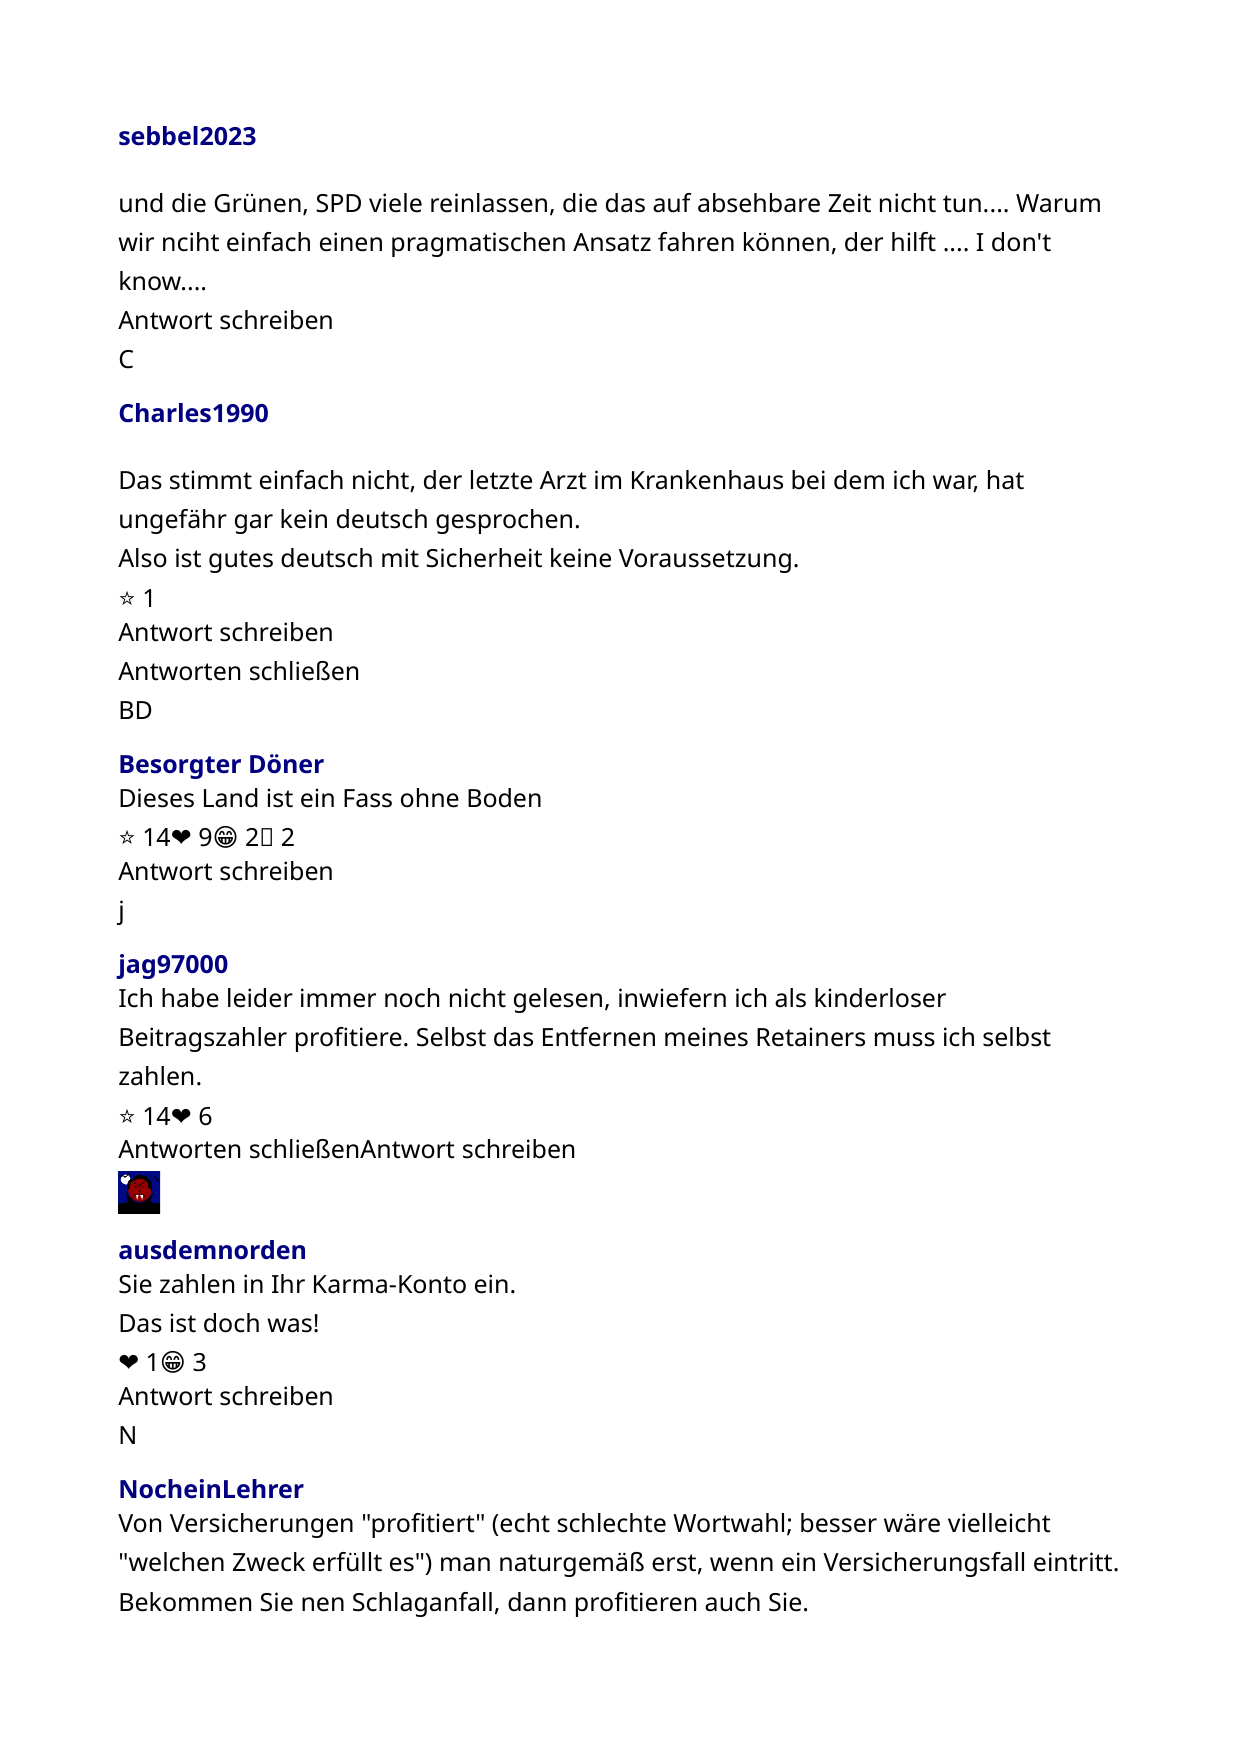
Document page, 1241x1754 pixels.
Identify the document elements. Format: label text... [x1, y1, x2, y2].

text ⭐️ 14❤️ 6 [118, 1098, 1122, 1132]
text Antworten schließen [118, 653, 1122, 687]
subtitle Charles1990 [118, 396, 1122, 430]
text Das stimmt einfach nicht, der letzte Arzt im Krankenhaus bei dem ich war, hat ungefähr gar kein deutsch gesprochen. [118, 463, 1122, 536]
text ⭐️ 1 [118, 580, 1122, 614]
text BD [118, 693, 1122, 727]
text N [118, 1418, 1122, 1452]
text Antwort schreiben [118, 614, 1122, 648]
text Antwort schreiben [118, 303, 1122, 337]
text Bekommen Sie nen Schlaganfall, dann profitieren auch Sie. [118, 1584, 1122, 1618]
text Das ist doch was! [118, 1306, 1122, 1340]
subtitle jag97000 [118, 947, 1122, 981]
text Antwort schreiben [118, 1379, 1122, 1413]
text Antworten schließenAntwort schreiben [118, 1132, 1122, 1166]
text ⭐️ 14❤️ 9😁 2🤨 2 [118, 819, 1122, 854]
subtitle NocheinLehrer [118, 1472, 1122, 1506]
text Dieses Land ist ein Fass ohne Boden [118, 780, 1122, 814]
subtitle ausdemnorden [118, 1232, 1122, 1266]
picture [118, 1171, 161, 1214]
text und die Grünen, SPD viele reinlassen, die das auf absehbare Zeit nicht tun.... Warum wir nciht einfach einen pragmatischen Ansatz fahren können, der hilft .... I don't know.... [118, 185, 1122, 298]
text Von Versicherungen "profitiert" (echt schlechte Wortwahl; besser wäre vielleicht "welchen Zweck erfüllt es") man naturgemäß erst, wenn ein Versicherungsfall eintritt. [118, 1506, 1122, 1579]
text Antwort schreiben [118, 854, 1122, 888]
text Ich habe leider immer noch nicht gelesen, inwiefern ich als kinderloser Beitragszahler profitiere. Selbst das Entfernen meines Retainers muss ich selbst zahlen. [118, 981, 1122, 1093]
text Also ist gutes deutsch mit Sicherheit keine Voraussetzung. [118, 541, 1122, 575]
text C [118, 342, 1122, 376]
text ❤️ 1😁 3 [118, 1345, 1122, 1379]
subtitle Besorgter Döner [118, 746, 1122, 780]
text j [118, 893, 1122, 927]
text Sie zahlen in Ihr Karma-Konto ein. [118, 1266, 1122, 1301]
subtitle sebbel2023 [118, 118, 1122, 152]
